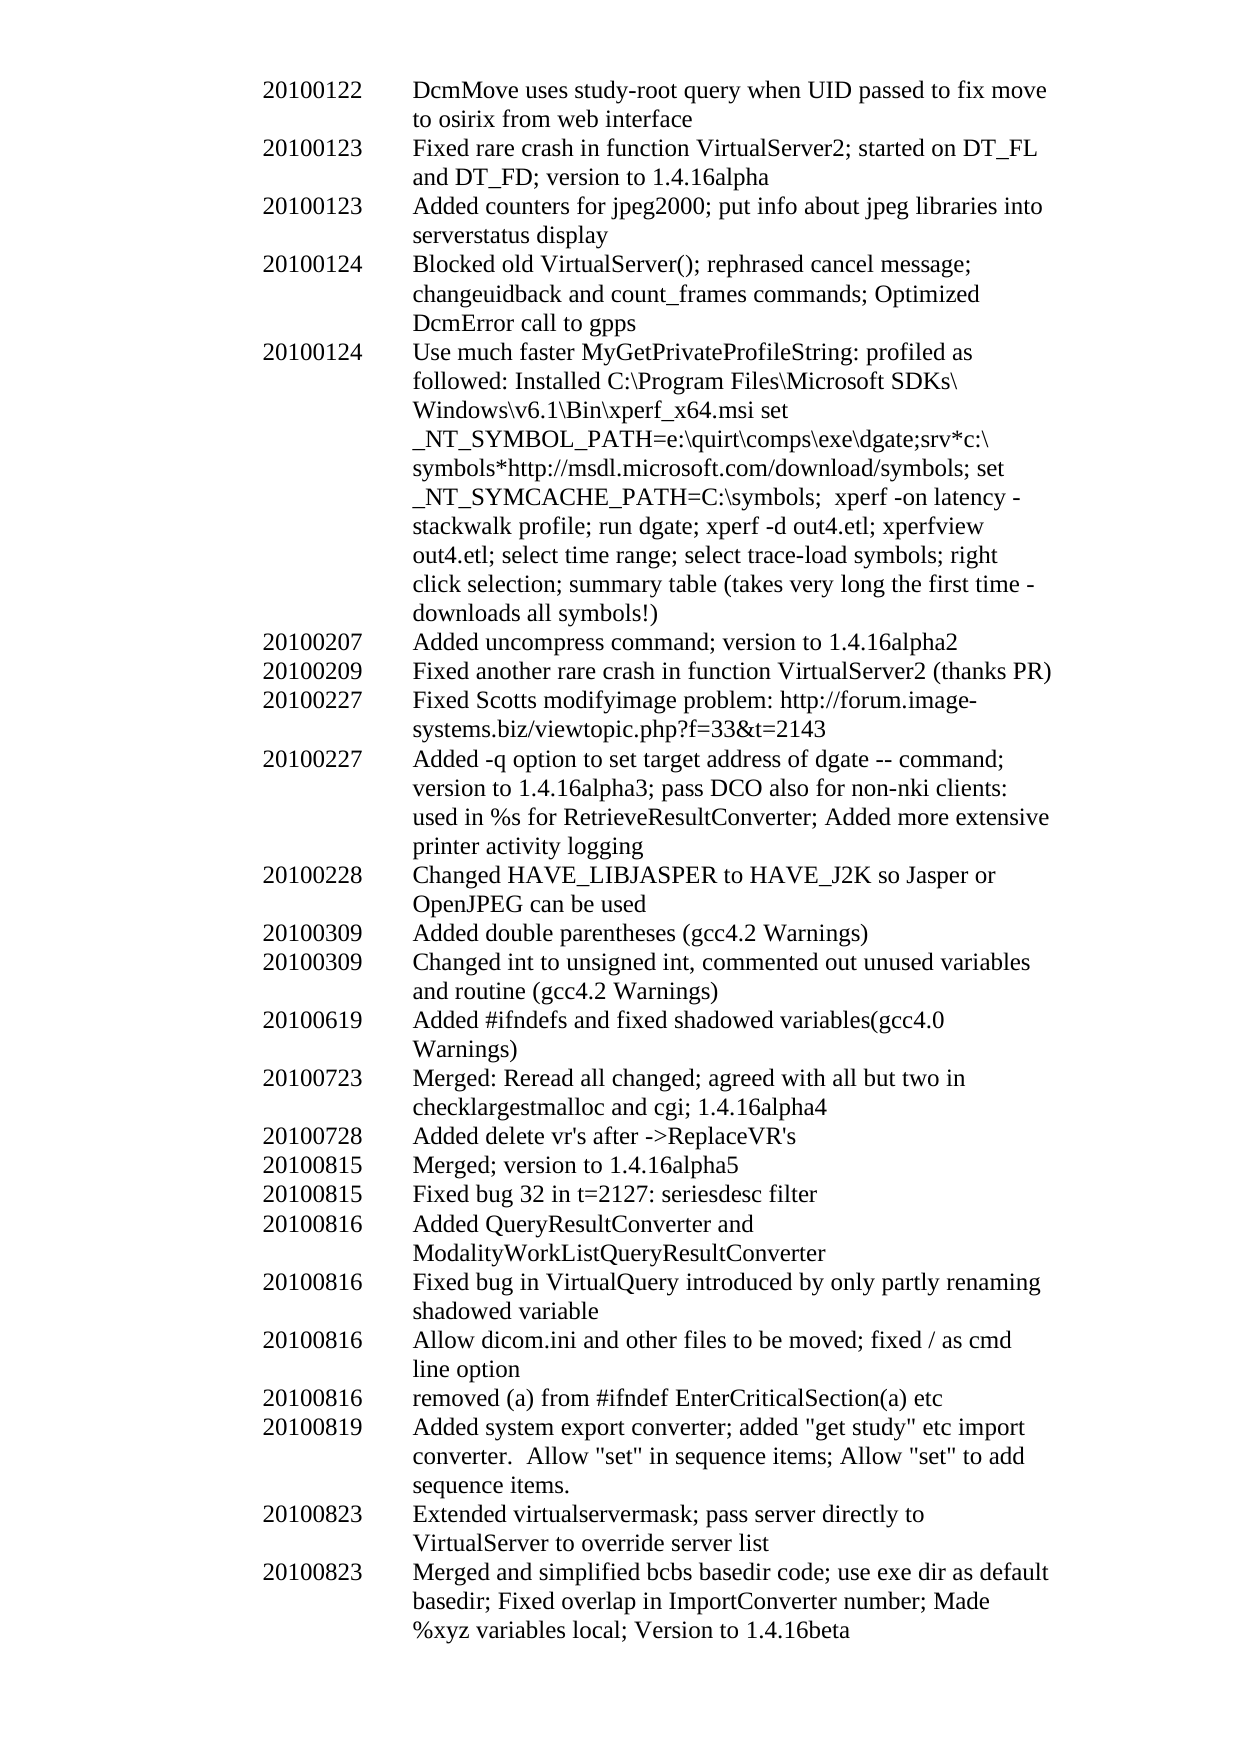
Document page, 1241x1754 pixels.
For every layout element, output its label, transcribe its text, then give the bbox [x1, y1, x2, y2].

text 20100227 Added -q option to set target address of dgate -- command; version to 1.4.16alpha3; pass DCO also for non-nki clients: used in %s for RetrieveResultConverter; Added more extensive printer activity logging [262, 743, 1053, 860]
text 20100815 Fixed bug 32 in t=2127: seriesdesc filter [262, 1179, 1053, 1208]
text 20100816 Allow dicom.ini and other files to be moved; fixed / as cmd line option [262, 1325, 1053, 1383]
text 20100819 Added system export converter; added "get study" etc import converter. Allow "set" in sequence items; Allow "set" to add sequence items. [262, 1412, 1053, 1499]
text 20100123 Added counters for jpeg2000; put info about jpeg libraries into serverstatus display [262, 191, 1053, 249]
text 20100309 Added double parentheses (gcc4.2 Warnings) [262, 918, 1053, 947]
text 20100815 Merged; version to 1.4.16alpha5 [262, 1150, 1053, 1179]
text 20100728 Added delete vr's after ->ReplaceVR's [262, 1121, 1053, 1150]
text 20100309 Changed int to unsigned int, commented out unused variables and routine (gcc4.2 Warnings) [262, 947, 1053, 1005]
text 20100207 Added uncompress command; version to 1.4.16alpha2 [262, 627, 1053, 656]
text 20100122 DcmMove uses study-root query when UID passed to fix move to osirix from web interface [262, 75, 1053, 133]
text 20100124 Use much faster MyGetPrivateProfileString: profiled as followed: Installed C:\Program Files\Microsoft SDKs\Windows\v6.1\Bin\xperf_x64.msi set _NT_SYMBOL_PATH=e:\quirt\comps\exe\dgate;srv*c:\symbols*http://msdl.microsoft.com/download/symbols; set _NT_SYMCACHE_PATH=C:\symbols; xperf -on latency -stackwalk profile; run dgate; xperf -d out4.etl; xperfview out4.etl; select time range; select trace-load symbols; right click selection; summary table (takes very long the first time - downloads all symbols!) [262, 337, 1053, 627]
text 20100816 Fixed bug in VirtualQuery introduced by only partly renaming shadowed variable [262, 1267, 1053, 1325]
text 20100228 Changed HAVE_LIBJASPER to HAVE_J2K so Jasper or OpenJPEG can be used [262, 860, 1053, 918]
text 20100816 removed (a) from #ifndef EnterCriticalSection(a) etc [262, 1383, 1053, 1412]
text 20100209 Fixed another rare crash in function VirtualServer2 (thanks PR) [262, 656, 1053, 685]
text 20100723 Merged: Reread all changed; agreed with all but two in checklargestmalloc and cgi; 1.4.16alpha4 [262, 1063, 1053, 1121]
text 20100124 Blocked old VirtualServer(); rephrased cancel message; changeuidback and count_frames commands; Optimized DcmError call to gpps [262, 249, 1053, 337]
text 20100823 Merged and simplified bcbs basedir code; use exe dir as default basedir; Fixed overlap in ImportConverter number; Made %xyz variables local; Version to 1.4.16beta [262, 1557, 1053, 1644]
text 20100816 Added QueryResultConverter and ModalityWorkListQueryResultConverter [262, 1208, 1053, 1267]
text 20100123 Fixed rare crash in function VirtualServer2; started on DT_FL and DT_FD; version to 1.4.16alpha [262, 133, 1053, 191]
text 20100823 Extended virtualservermask; pass server directly to VirtualServer to override server list [262, 1499, 1053, 1557]
text 20100619 Added #ifndefs and fixed shadowed variables(gcc4.0 Warnings) [262, 1005, 1053, 1063]
text 20100227 Fixed Scotts modifyimage problem: http://forum.image-systems.biz/viewtopic.php?f=33&t=2143 [262, 685, 1053, 743]
